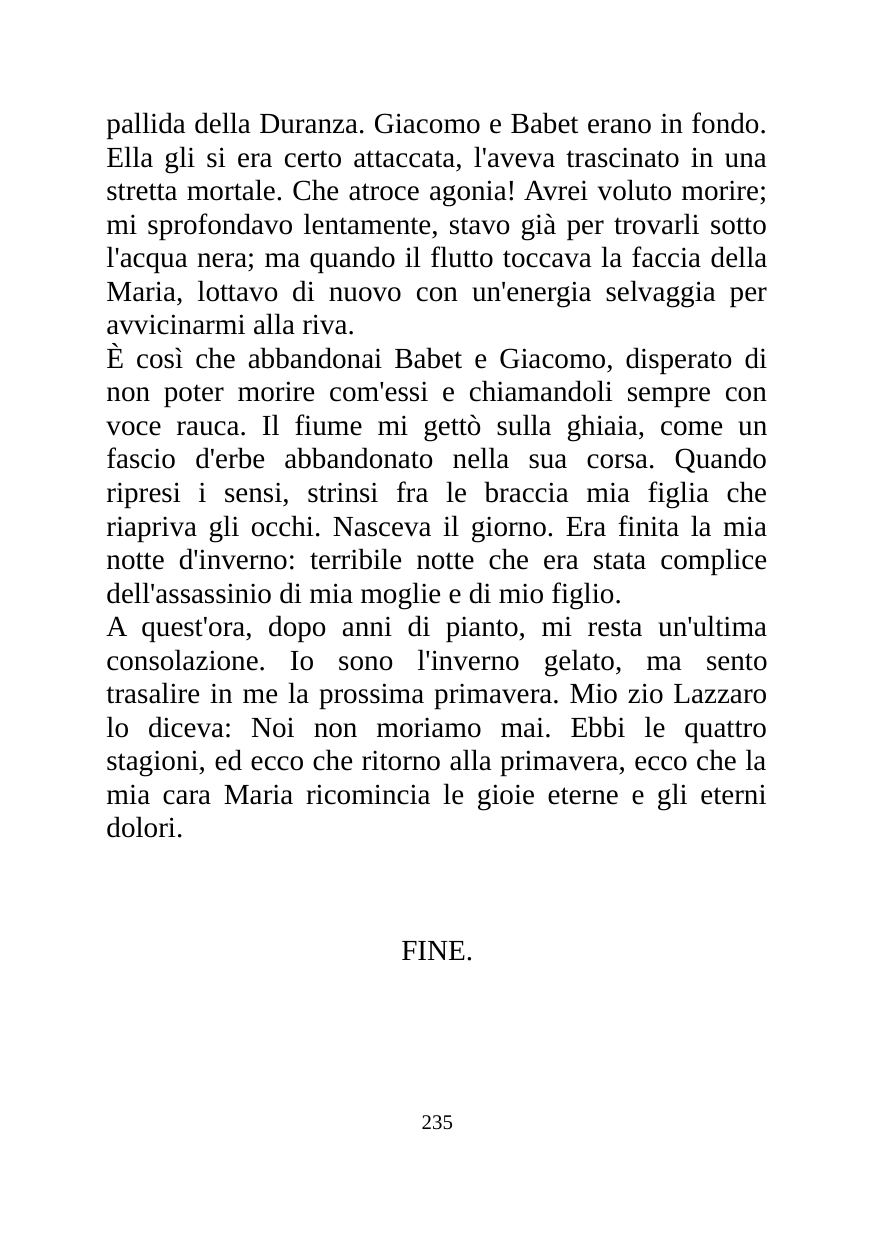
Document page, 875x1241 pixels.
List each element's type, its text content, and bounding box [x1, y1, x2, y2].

text pallida della Duranza. Giacomo e Babet erano in fondo. Ella gli si era certo attaccata, l'aveva trascinato in una stretta mortale. Che atroce agonia! Avrei voluto morire; mi sprofondavo lentamente, stavo già per trovarli sotto l'acqua nera; ma quando il flutto toccava la faccia della Maria, lottavo di nuovo con un'energia selvaggia per avvicinarmi alla riva. [106, 106, 768, 341]
text FINE. [106, 933, 768, 966]
text A quest'ora, dopo anni di pianto, mi resta un'ultima consolazione. Io sono l'inverno gelato, ma sento trasalire in me la prossima primavera. Mio zio Lazzaro lo diceva: Noi non moriamo mai. Ebbi le quattro stagioni, ed ecco che ritorno alla primavera, ecco che la mia cara Maria ricomincia le gioie eterne e gli eterni dolori. [106, 609, 768, 844]
text È così che abbandonai Babet e Giacomo, disperato di non poter morire com'essi e chiamandoli sempre con voce rauca. Il fiume mi gettò sulla ghiaia, come un fascio d'erbe abbandonato nella sua corsa. Quando ripresi i sensi, strinsi fra le braccia mia figlia che riapriva gli occhi. Nasceva il giorno. Era finita la mia notte d'inverno: terribile notte che era stata complice dell'assassinio di mia moglie e di mio figlio. [106, 341, 768, 609]
